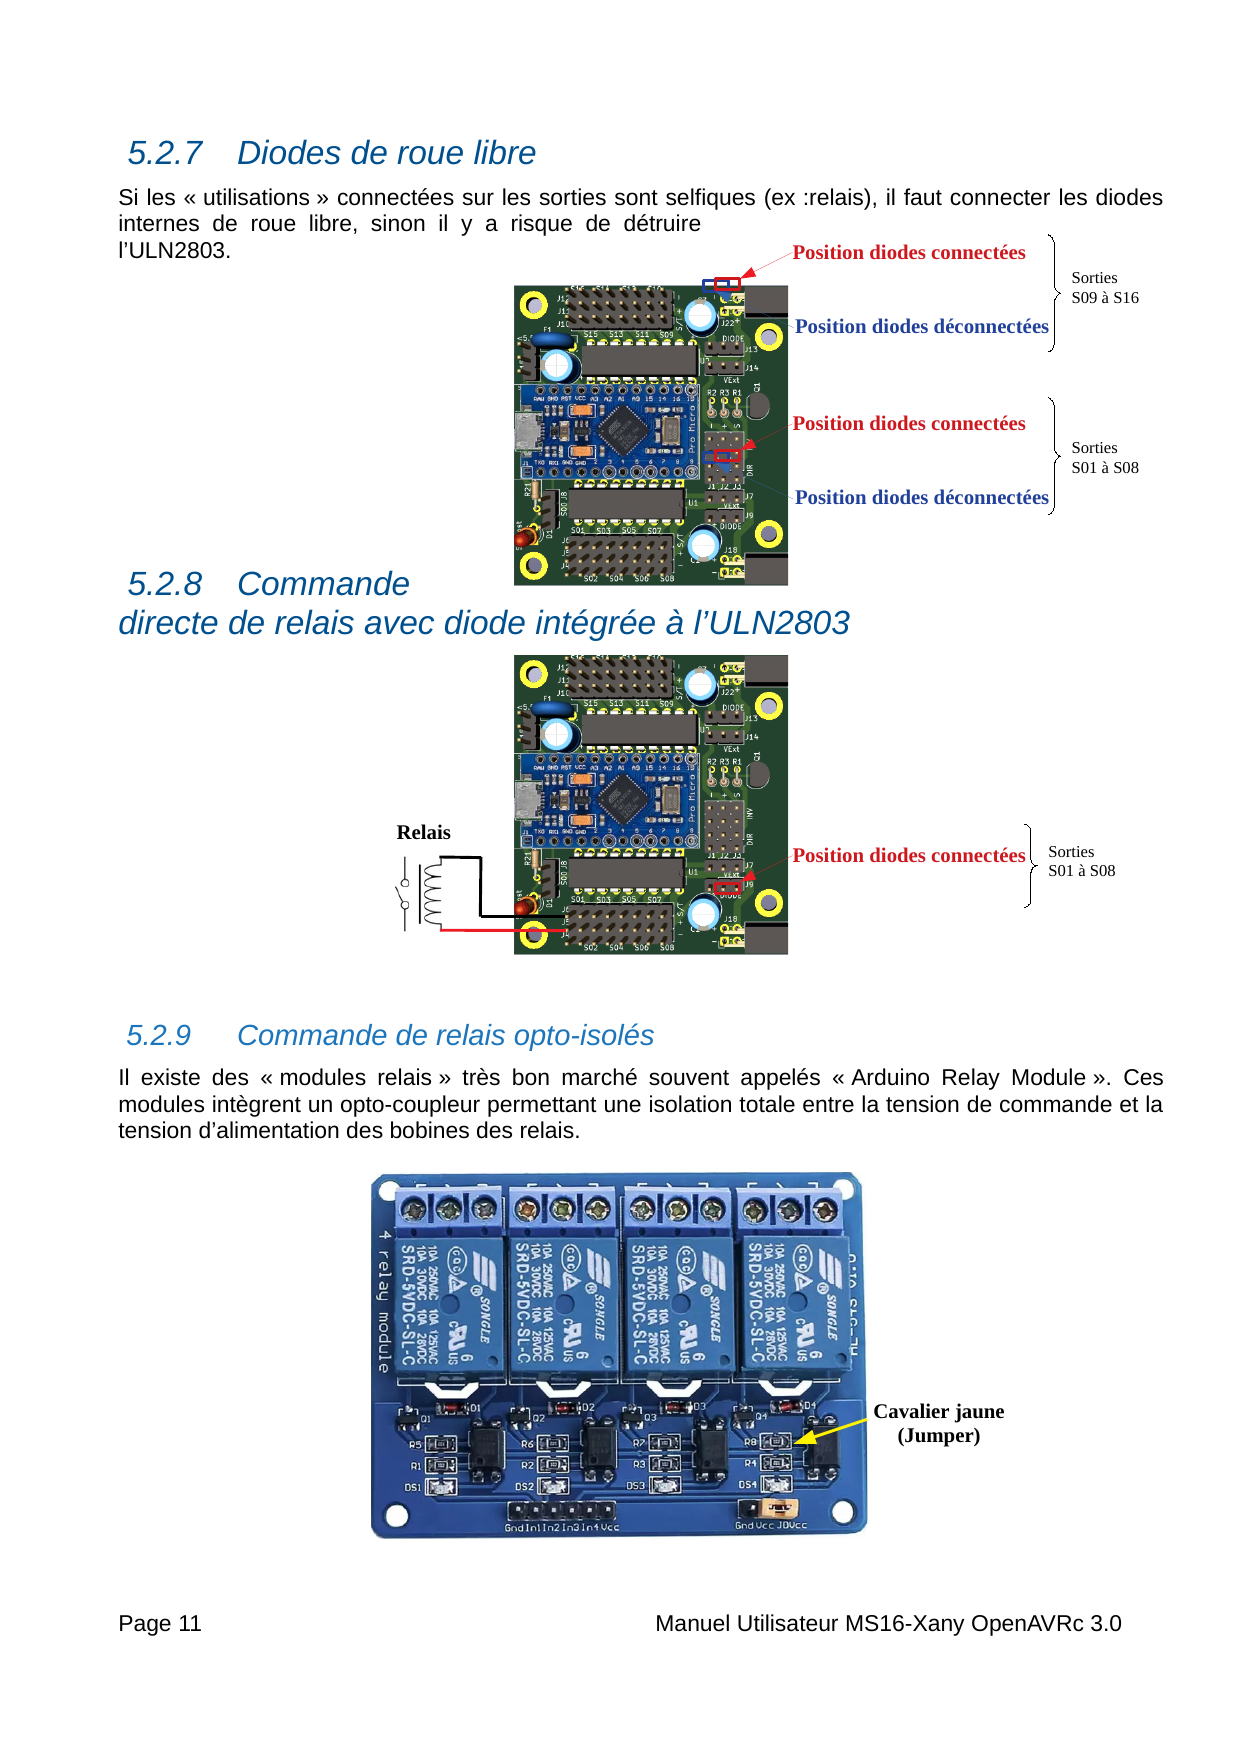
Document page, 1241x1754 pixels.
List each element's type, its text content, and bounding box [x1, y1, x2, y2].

picture [730, 285, 789, 324]
picture [514, 655, 789, 955]
text Il existe des « modules relais » très bon marché souvent appelés « Arduino Relay Module ». Ces modules intègrent un opto-coupleur permettant une isolation totale entre la tension de commande et la tension d’alimentation des bobines des relais. [118, 1064, 1164, 1143]
subtitle Commande de relais opto-isolés [118, 1018, 1164, 1052]
subtitle Diodes de roue libre [118, 133, 1164, 171]
picture [514, 285, 789, 586]
picture [717, 885, 738, 892]
picture [730, 452, 738, 459]
picture [730, 427, 789, 496]
picture [705, 454, 714, 461]
picture [393, 856, 445, 932]
picture [717, 454, 727, 459]
text Si les « utilisations » connectées sur les sorties sont selfiques (ex :relais), il faut connecter les diodes internes de roue libre, sinon il y a risque de détruire l’ULN2803. [118, 184, 1164, 263]
subtitle Commande directe de relais avec diode intégrée à l’ULN2803 [118, 564, 1164, 641]
picture [705, 285, 714, 290]
picture [371, 1172, 868, 1539]
